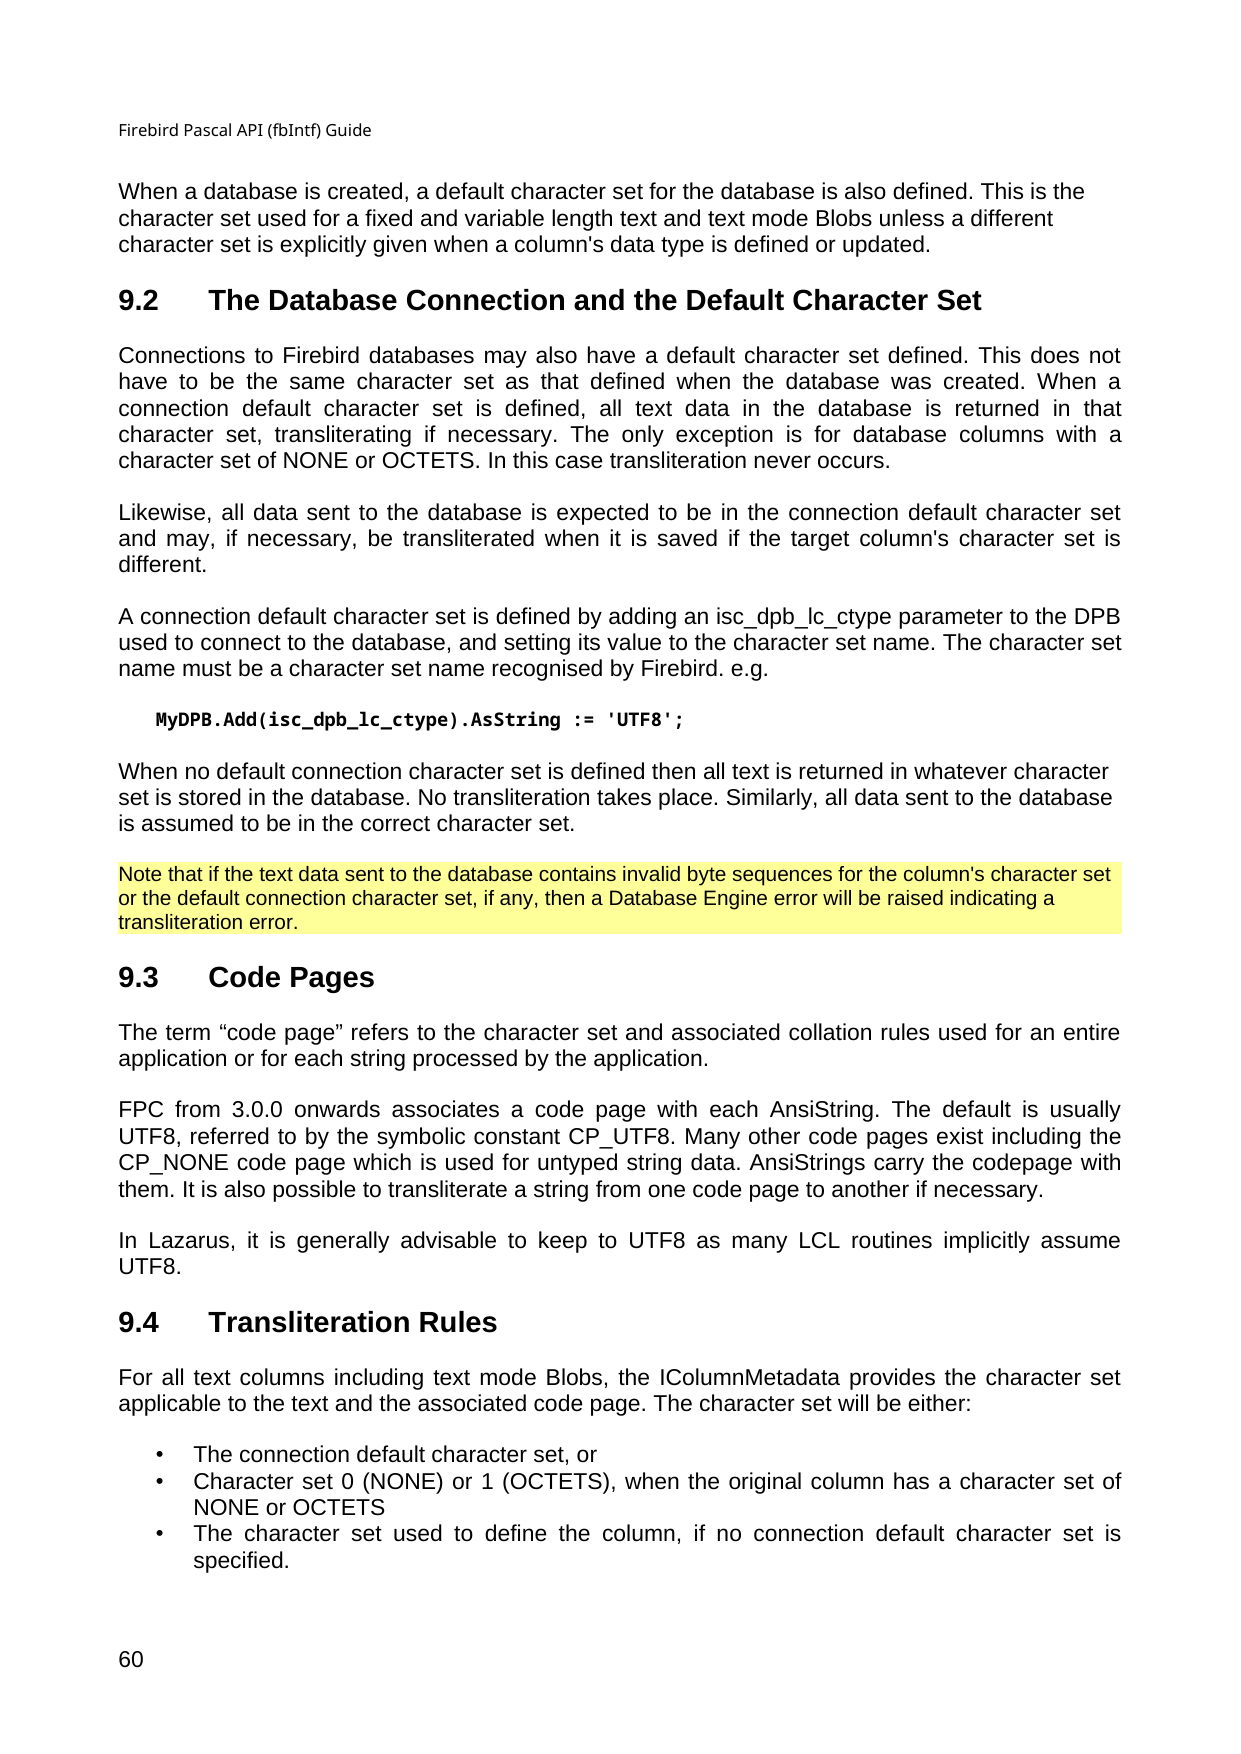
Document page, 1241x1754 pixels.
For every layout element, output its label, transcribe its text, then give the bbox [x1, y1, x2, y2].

text Likewise, all data sent to the database is expected to be in the connection default character set and may, if necessary, be transliterated when it is saved if the target column's character set is different. [118, 498, 1122, 578]
text When a database is created, a default character set for the database is also defined. This is the character set used for a fixed and variable length text and text mode Blobs unless a different character set is explicitly given when a column's data type is defined or updated. [118, 178, 1122, 257]
subtitle The Database Connection and the Default Character Set [118, 283, 1122, 316]
text MyDPB.Add(isc_dpb_lc_ctype).AsString := 'UTF8'; [156, 707, 1122, 732]
list The connection default character set, or [156, 1441, 1122, 1468]
text For all text columns including text mode Blobs, the IColumnMetadata provides the character set applicable to the text and the associated code page. The character set will be either: [118, 1364, 1122, 1416]
text FPC from 3.0.0 onwards associates a code page with each AnsiString. The default is usually UTF8, referred to by the symbolic constant CP_UTF8. Many other code pages exist including the CP_NONE code page which is used for untyped string data. AnsiStrings carry the codepage with them. It is also possible to transliterate a string from one code page to another if necessary. [118, 1096, 1122, 1202]
text Connections to Firebird databases may also have a default character set defined. This does not have to be the same character set as that defined when the database was created. When a connection default character set is defined, all text data in the database is returned in that character set, transliterating if necessary. The only exception is for database columns with a character set of NONE or OCTETS. In this case transliteration never occurs. [118, 342, 1122, 473]
subtitle Transliteration Rules [118, 1304, 1122, 1338]
text In Lazarus, it is generally advisable to keep to UTF8 as many LCL routines implicitly assume UTF8. [118, 1227, 1122, 1279]
text When no default connection character set is defined then all text is returned in whatever character set is stored in the database. No transliteration takes place. Similarly, all data sent to the database is assumed to be in the correct character set. [118, 758, 1122, 837]
subtitle Code Pages [118, 960, 1122, 993]
text Note that if the text data sent to the database contains invalid byte sequences for the column's character set or the default connection character set, if any, then a Database Engine error will be raised indicating a transliteration error. [118, 862, 1122, 934]
list The character set used to define the column, if no connection default character set is specified. [156, 1520, 1122, 1573]
list Character set 0 (NONE) or 1 (OCTETS), when the original column has a character set of NONE or OCTETS [156, 1468, 1122, 1520]
text A connection default character set is defined by adding an isc_dpb_lc_ctype parameter to the DPB used to connect to the database, and setting its value to the character set name. The character set name must be a character set name recognised by Firebird. e.g. [118, 603, 1122, 682]
text The term “code page” refers to the character set and associated collation rules used for an entire application or for each string processed by the application. [118, 1019, 1122, 1071]
